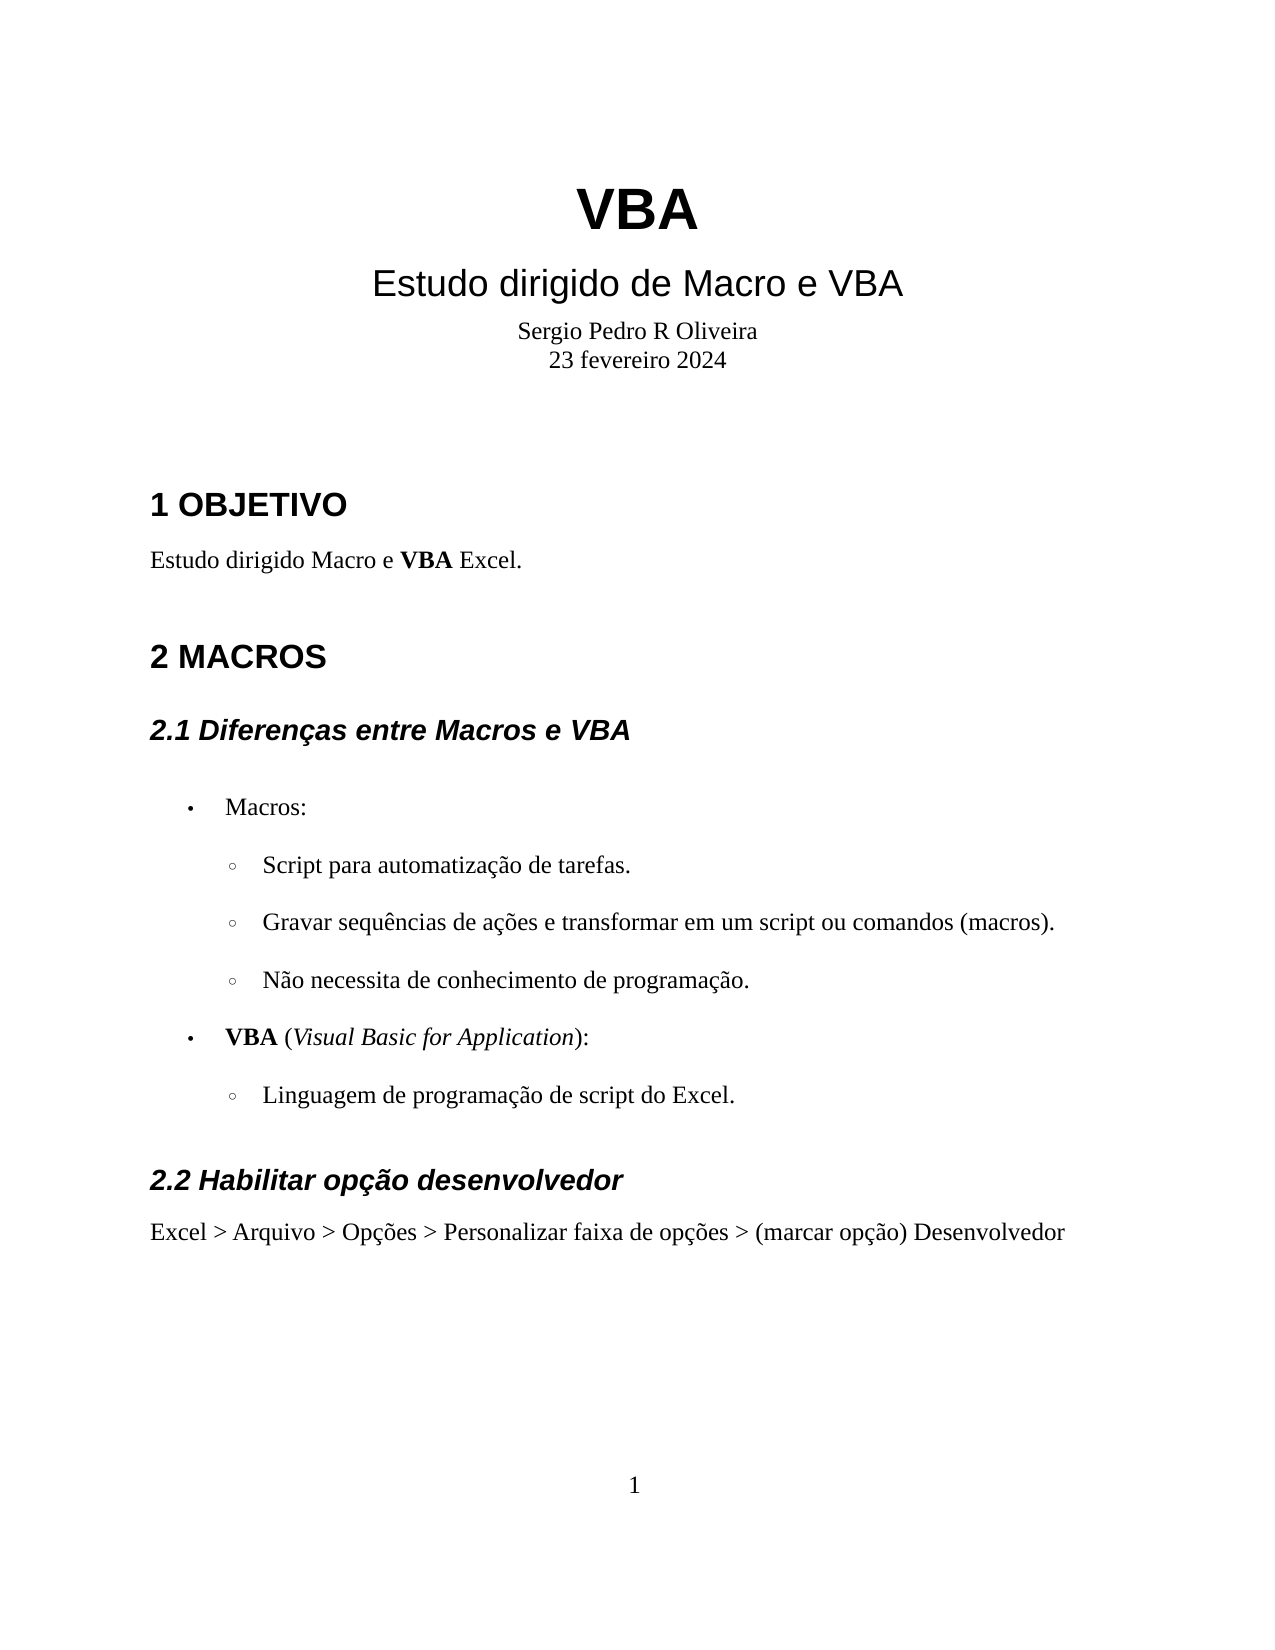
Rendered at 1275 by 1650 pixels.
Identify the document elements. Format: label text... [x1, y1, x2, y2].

title VBA [150, 175, 1125, 242]
subtitle Estudo dirigido de Macro e VBA [150, 261, 1125, 304]
list Gravar sequências de ações e transformar em um script ou comandos (macros). [225, 907, 1125, 965]
subtitle 2.1 Diferenças entre Macros e VBA [150, 713, 1125, 780]
list Macros: [187, 792, 1125, 850]
text Estudo dirigido Macro e VBA Excel. [150, 545, 1125, 603]
subtitle 1 OBJETIVO [150, 485, 1125, 524]
list Script para automatização de tarefas. [225, 850, 1125, 907]
text 23 fevereiro 2024 [150, 345, 1125, 374]
list Não necessita de conhecimento de programação. [225, 965, 1125, 1022]
subtitle 2 MACROS [150, 637, 1125, 675]
subtitle 2.2 Habilitar opção desenvolvedor [150, 1162, 1125, 1196]
text Sergio Pedro R Oliveira [150, 316, 1125, 345]
text Excel > Arquivo > Opções > Personalizar faixa de opções > (marcar opção) Desenvolvedor [150, 1217, 1125, 1275]
list Linguagem de programação de script do Excel. [225, 1080, 1125, 1137]
list VBA (Visual Basic for Application): [187, 1022, 1125, 1080]
